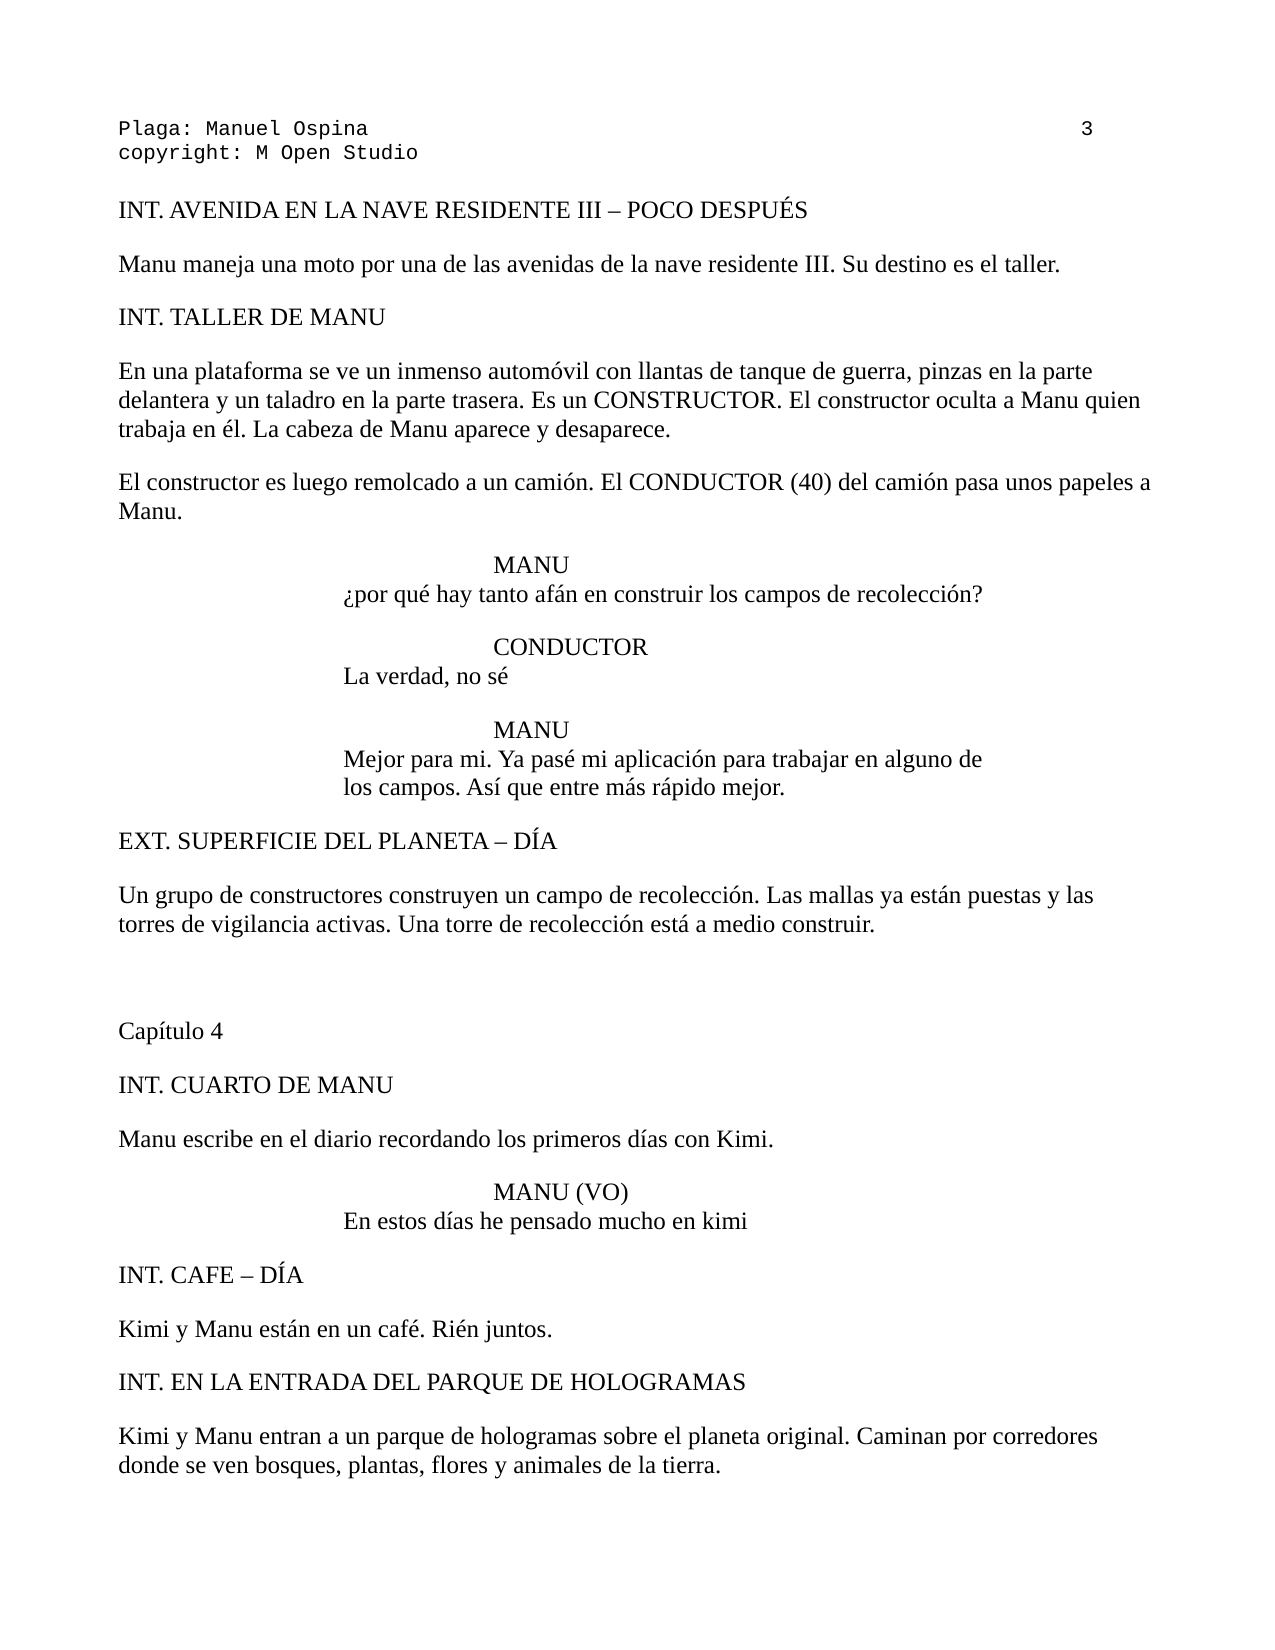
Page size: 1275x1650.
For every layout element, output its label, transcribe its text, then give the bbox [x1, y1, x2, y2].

text En una plataforma se ve un inmenso automóvil con llantas de tanque de guerra, pinzas en la parte delantera y un taladro en la parte trasera. Es un CONSTRUCTOR. El constructor oculta a Manu quien trabaja en él. La cabeza de Manu aparece y desaparece. [118, 356, 1157, 442]
text Conductor [493, 632, 1007, 661]
text Capítulo 4 [118, 1016, 1157, 1045]
text El constructor es luego remolcado a un camión. El CONDUCTOR (40) del camión pasa unos papeles a Manu. [118, 467, 1157, 525]
text int. Avenida en la nave residente iii – poco después [118, 195, 1157, 224]
text Int. En la entrada del parque de hologramas [118, 1367, 1157, 1396]
text Kimi y Manu entran a un parque de hologramas sobre el planeta original. Caminan por corredores donde se ven bosques, plantas, flores y animales de la tierra. [118, 1421, 1157, 1479]
text ¿por qué hay tanto afán en construir los campos de recolección? [343, 579, 1007, 607]
text Int. Taller de manu [118, 302, 1157, 331]
text int. Cuarto de manu [118, 1070, 1157, 1099]
text Mejor para mi. Ya pasé mi aplicación para trabajar en alguno de los campos. Así que entre más rápido mejor. [343, 744, 1007, 801]
text La verdad, no sé [343, 661, 1007, 690]
text Kimi y Manu están en un café. Rién juntos. [118, 1314, 1157, 1342]
text Manu [493, 715, 1007, 744]
text int. cafe – día [118, 1260, 1157, 1289]
text Manu maneja una moto por una de las avenidas de la nave residente III. Su destino es el taller. [118, 249, 1157, 277]
text En estos días he pensado mucho en kimi [343, 1206, 1007, 1235]
text Un grupo de constructores construyen un campo de recolección. Las mallas ya están puestas y las torres de vigilancia activas. Una torre de recolección está a medio construir. [118, 880, 1157, 937]
text Manu [493, 550, 1007, 579]
text Manu escribe en el diario recordando los primeros días con Kimi. [118, 1124, 1157, 1152]
text Ext. Superficie del planeta – día [118, 826, 1157, 855]
text Manu (VO) [493, 1177, 1007, 1206]
